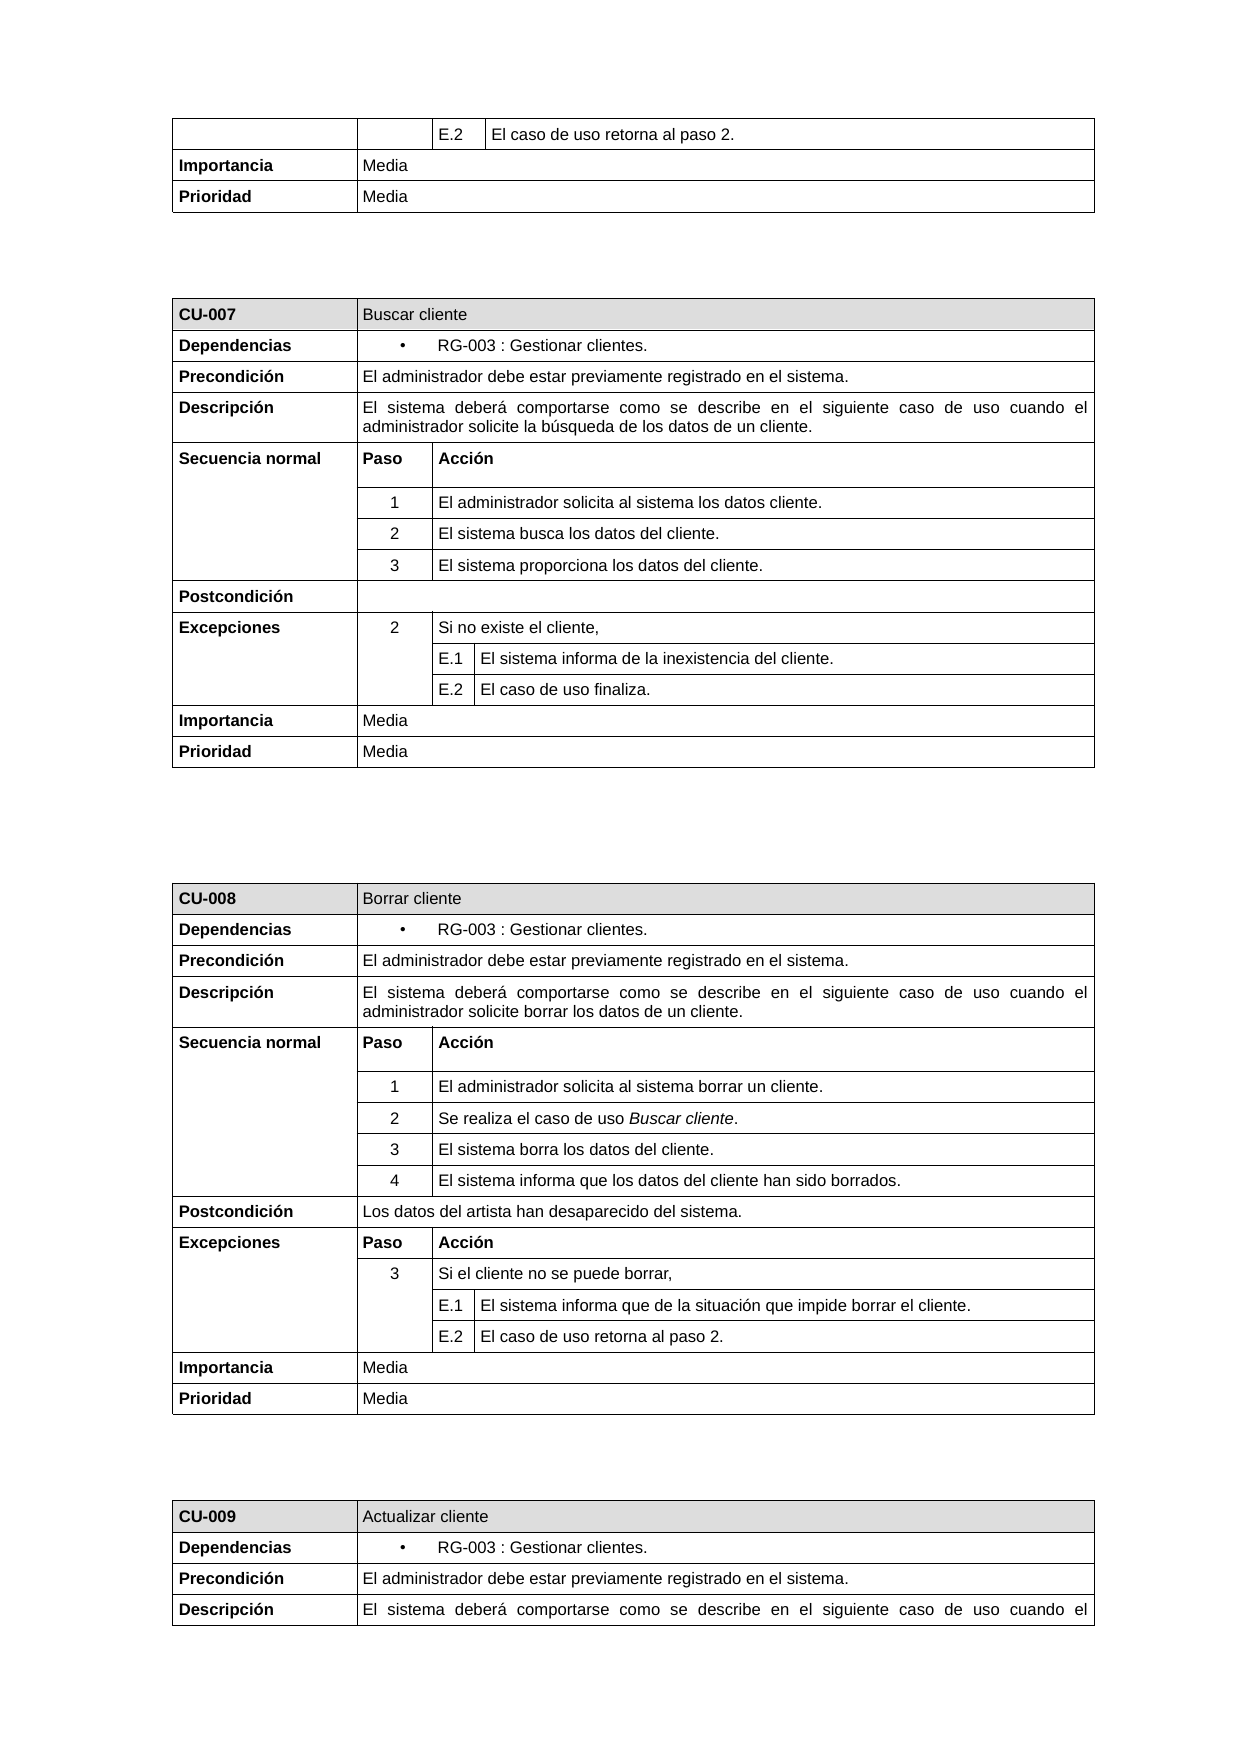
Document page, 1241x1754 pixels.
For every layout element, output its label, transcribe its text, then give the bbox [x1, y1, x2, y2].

table_cell Dependencias [173, 915, 357, 945]
table_cell E.1 [433, 1290, 474, 1320]
table_cell E.2 [433, 1321, 474, 1351]
table_cell E.2 [433, 675, 474, 705]
table_cell RG-003 : Gestionar clientes. [358, 331, 1094, 361]
table_cell Acción [433, 1228, 1094, 1258]
table_cell 3 [358, 1134, 432, 1164]
table_cell Postcondición [173, 1197, 357, 1227]
table_cell Se realiza el caso de uso Buscar cliente. [433, 1103, 1094, 1133]
table_cell Excepciones [173, 1228, 357, 1351]
table_cell E.1 [433, 644, 474, 674]
table_cell Media [358, 1353, 1094, 1382]
table_cell Prioridad [173, 737, 357, 767]
table_cell Prioridad [173, 181, 357, 212]
table_cell El caso de uso retorna al paso 2. [486, 119, 1094, 149]
table_cell 3 [358, 550, 432, 580]
table_cell El administrador debe estar previamente registrado en el sistema. [358, 362, 1094, 392]
table_cell Dependencias [173, 1533, 357, 1563]
table_cell Paso [358, 1228, 432, 1258]
table_cell El caso de uso retorna al paso 2. [475, 1321, 1094, 1351]
table_cell Acción [433, 443, 1094, 487]
table_cell [358, 119, 432, 149]
table_cell Acción [433, 1028, 1094, 1071]
table_cell Precondición [173, 1564, 357, 1594]
table_cell Descripción [173, 393, 357, 442]
table_cell 3 [358, 1259, 432, 1351]
table_cell Media [358, 1384, 1094, 1414]
table_cell El administrador solicita al sistema borrar un cliente. [433, 1072, 1094, 1102]
table_cell Los datos del artista han desaparecido del sistema. [358, 1197, 1094, 1227]
table_cell 2 [358, 519, 432, 549]
table_header CU-008 [173, 884, 357, 914]
table_cell El sistema deberá comportarse como se describe en el siguiente caso de uso cuando el administrador solicite borrar los datos de un cliente. [358, 977, 1094, 1026]
table_cell Paso [358, 443, 432, 487]
table_cell El sistema informa que de la situación que impide borrar el cliente. [475, 1290, 1094, 1320]
table_cell Media [358, 150, 1094, 180]
table_cell 2 [358, 1103, 432, 1133]
table_cell El sistema informa de la inexistencia del cliente. [475, 644, 1094, 674]
table_cell El administrador debe estar previamente registrado en el sistema. [358, 1564, 1094, 1594]
table_cell Postcondición [173, 581, 357, 611]
table_cell Descripción [173, 977, 357, 1026]
table_cell 1 [358, 488, 432, 518]
table_cell El administrador debe estar previamente registrado en el sistema. [358, 946, 1094, 976]
table_cell El administrador solicita al sistema los datos cliente. [433, 488, 1094, 518]
table_cell Prioridad [173, 1384, 357, 1414]
table_cell RG-003 : Gestionar clientes. [358, 1533, 1094, 1563]
table_cell Precondición [173, 946, 357, 976]
table_cell Secuencia normal [173, 1028, 357, 1196]
table_header Buscar cliente [358, 299, 1094, 329]
table_cell Secuencia normal [173, 443, 357, 580]
table_cell El caso de uso finaliza. [475, 675, 1094, 705]
table_cell Importancia [173, 706, 357, 736]
table_cell El sistema deberá comportarse como se describe en el siguiente caso de uso cuando el administrador solicite la búsqueda de los datos de un cliente. [358, 393, 1094, 442]
table_cell El sistema borra los datos del cliente. [433, 1134, 1094, 1164]
table_cell El sistema deberá comportarse como se describe en el siguiente caso de uso cuando el [358, 1595, 1094, 1625]
table_cell 2 [358, 613, 432, 705]
table_cell Media [358, 737, 1094, 767]
table_cell E.2 [433, 119, 485, 149]
table_cell Si el cliente no se puede borrar, [433, 1259, 1094, 1289]
table_cell [358, 581, 1094, 611]
table_cell Media [358, 181, 1094, 212]
table_cell 4 [358, 1166, 432, 1196]
table_cell Dependencias [173, 331, 357, 361]
table_header Borrar cliente [358, 884, 1094, 914]
table_header Actualizar cliente [358, 1501, 1094, 1532]
table_cell Descripción [173, 1595, 357, 1625]
table_cell El sistema informa que los datos del cliente han sido borrados. [433, 1166, 1094, 1196]
table_cell Excepciones [173, 613, 357, 705]
table_cell Importancia [173, 150, 357, 180]
table_cell Paso [358, 1028, 432, 1071]
table_cell Importancia [173, 1353, 357, 1382]
table_header CU-007 [173, 299, 357, 329]
table_header CU-009 [173, 1501, 357, 1532]
table_cell [173, 119, 357, 149]
table_cell Media [358, 706, 1094, 736]
table_cell El sistema busca los datos del cliente. [433, 519, 1094, 549]
table_cell Precondición [173, 362, 357, 392]
table_cell 1 [358, 1072, 432, 1102]
table_cell Si no existe el cliente, [433, 613, 1094, 642]
table_cell El sistema proporciona los datos del cliente. [433, 550, 1094, 580]
table_cell RG-003 : Gestionar clientes. [358, 915, 1094, 945]
